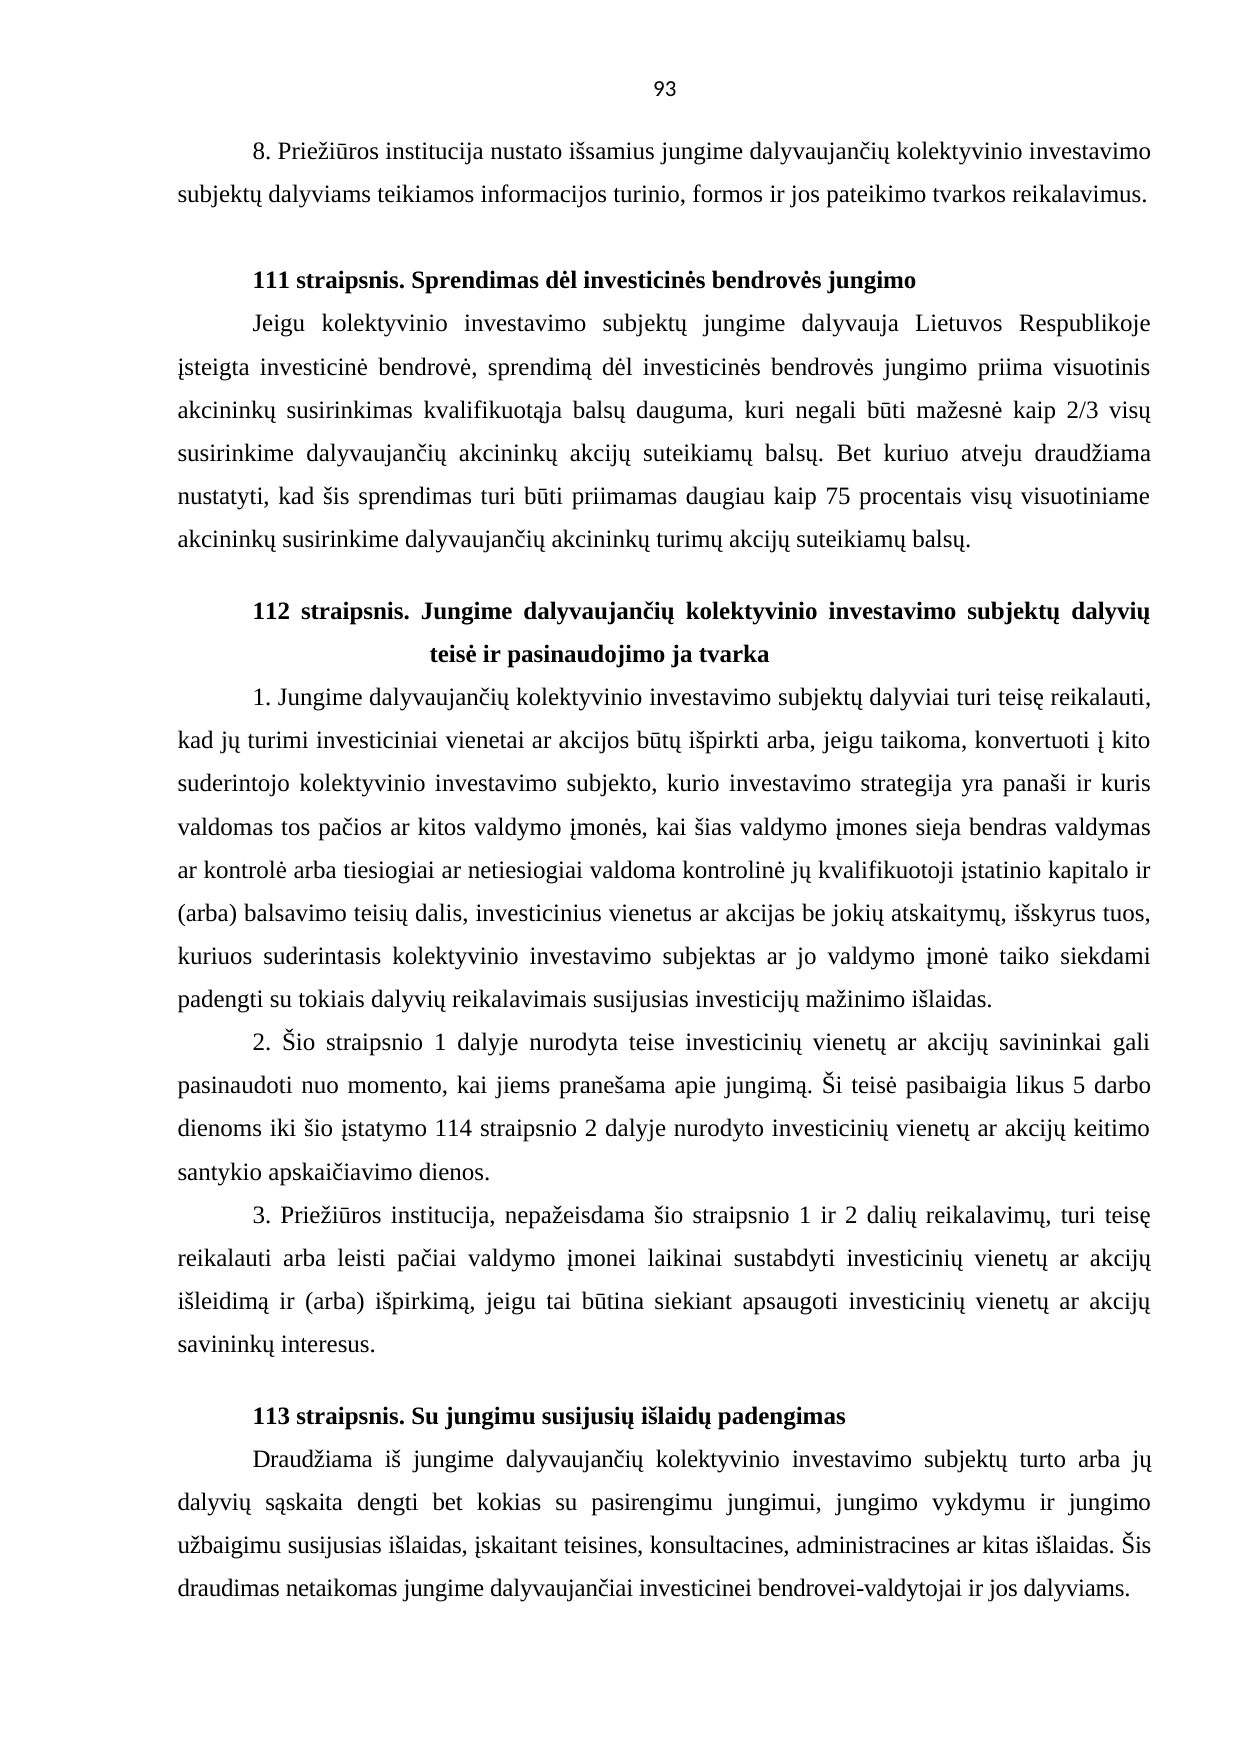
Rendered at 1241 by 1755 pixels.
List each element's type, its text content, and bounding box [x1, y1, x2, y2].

text 112 straipsnis. Jungime dalyvaujančių kolektyvinio investavimo subjektų dalyvių teisė ir pasinaudojimo ja tvarka [252, 596, 1152, 668]
text Jeigu kolektyvinio investavimo subjektų jungime dalyvauja Lietuvos Respublikoje įsteigta investicinė bendrovė, sprendimą dėl investicinės bendrovės jungimo priima visuotinis akcininkų susirinkimas kvalifikuotąja balsų dauguma, kuri negali būti mažesnė kaip 2/3 visų susirinkime dalyvaujančių akcininkų akcijų suteikiamų balsų. Bet kuriuo atveju draudžiama nustatyti, kad šis sprendimas turi būti priimamas daugiau kaip 75 procentais visų visuotiniame akcininkų susirinkime dalyvaujančių akcininkų turimų akcijų suteikiamų balsų. [177, 308, 1152, 553]
text 8. Priežiūros institucija nustato išsamius jungime dalyvaujančių kolektyvinio investavimo subjektų dalyviams teikiamos informacijos turinio, formos ir jos pateikimo tvarkos reikalavimus. [177, 136, 1152, 208]
text 1. Jungime dalyvaujančių kolektyvinio investavimo subjektų dalyviai turi teisę reikalauti, kad jų turimi investiciniai vienetai ar akcijos būtų išpirkti arba, jeigu taikoma, konvertuoti į kito suderintojo kolektyvinio investavimo subjekto, kurio investavimo strategija yra panaši ir kuris valdomas tos pačios ar kitos valdymo įmonės, kai šias valdymo įmones sieja bendras valdymas ar kontrolė arba tiesiogiai ar netiesiogiai valdoma kontrolinė jų kvalifikuotoji įstatinio kapitalo ir (arba) balsavimo teisių dalis, investicinius vienetus ar akcijas be jokių atskaitymų, išskyrus tuos, kuriuos suderintasis kolektyvinio investavimo subjektas ar jo valdymo įmonė taiko siekdami padengti su tokiais dalyvių reikalavimais susijusias investicijų mažinimo išlaidas. [177, 682, 1152, 1013]
text 3. Priežiūros institucija, nepažeisdama šio straipsnio 1 ir 2 dalių reikalavimų, turi teisę reikalauti arba leisti pačiai valdymo įmonei laikinai sustabdyti investicinių vienetų ar akcijų išleidimą ir (arba) išpirkimą, jeigu tai būtina siekiant apsaugoti investicinių vienetų ar akcijų savininkų interesus. [177, 1200, 1152, 1358]
text 2. Šio straipsnio 1 dalyje nurodyta teise investicinių vienetų ar akcijų savininkai gali pasinaudoti nuo momento, kai jiems pranešama apie jungimą. Ši teisė pasibaigia likus 5 darbo dienoms iki šio įstatymo 114 straipsnio 2 dalyje nurodyto investicinių vienetų ar akcijų keitimo santykio apskaičiavimo dienos. [177, 1027, 1152, 1185]
text 111 straipsnis. Sprendimas dėl investicinės bendrovės jungimo [252, 265, 1152, 294]
text 113 straipsnis. Su jungimu susijusių išlaidų padengimas [252, 1401, 1152, 1430]
text Draudžiama iš jungime dalyvaujančių kolektyvinio investavimo subjektų turto arba jų dalyvių sąskaita dengti bet kokias su pasirengimu jungimui, jungimo vykdymu ir jungimo užbaigimu susijusias išlaidas, įskaitant teisines, konsultacines, administracines ar kitas išlaidas. Šis draudimas netaikomas jungime dalyvaujančiai investicinei bendrovei-valdytojai ir jos dalyviams. [177, 1444, 1152, 1602]
